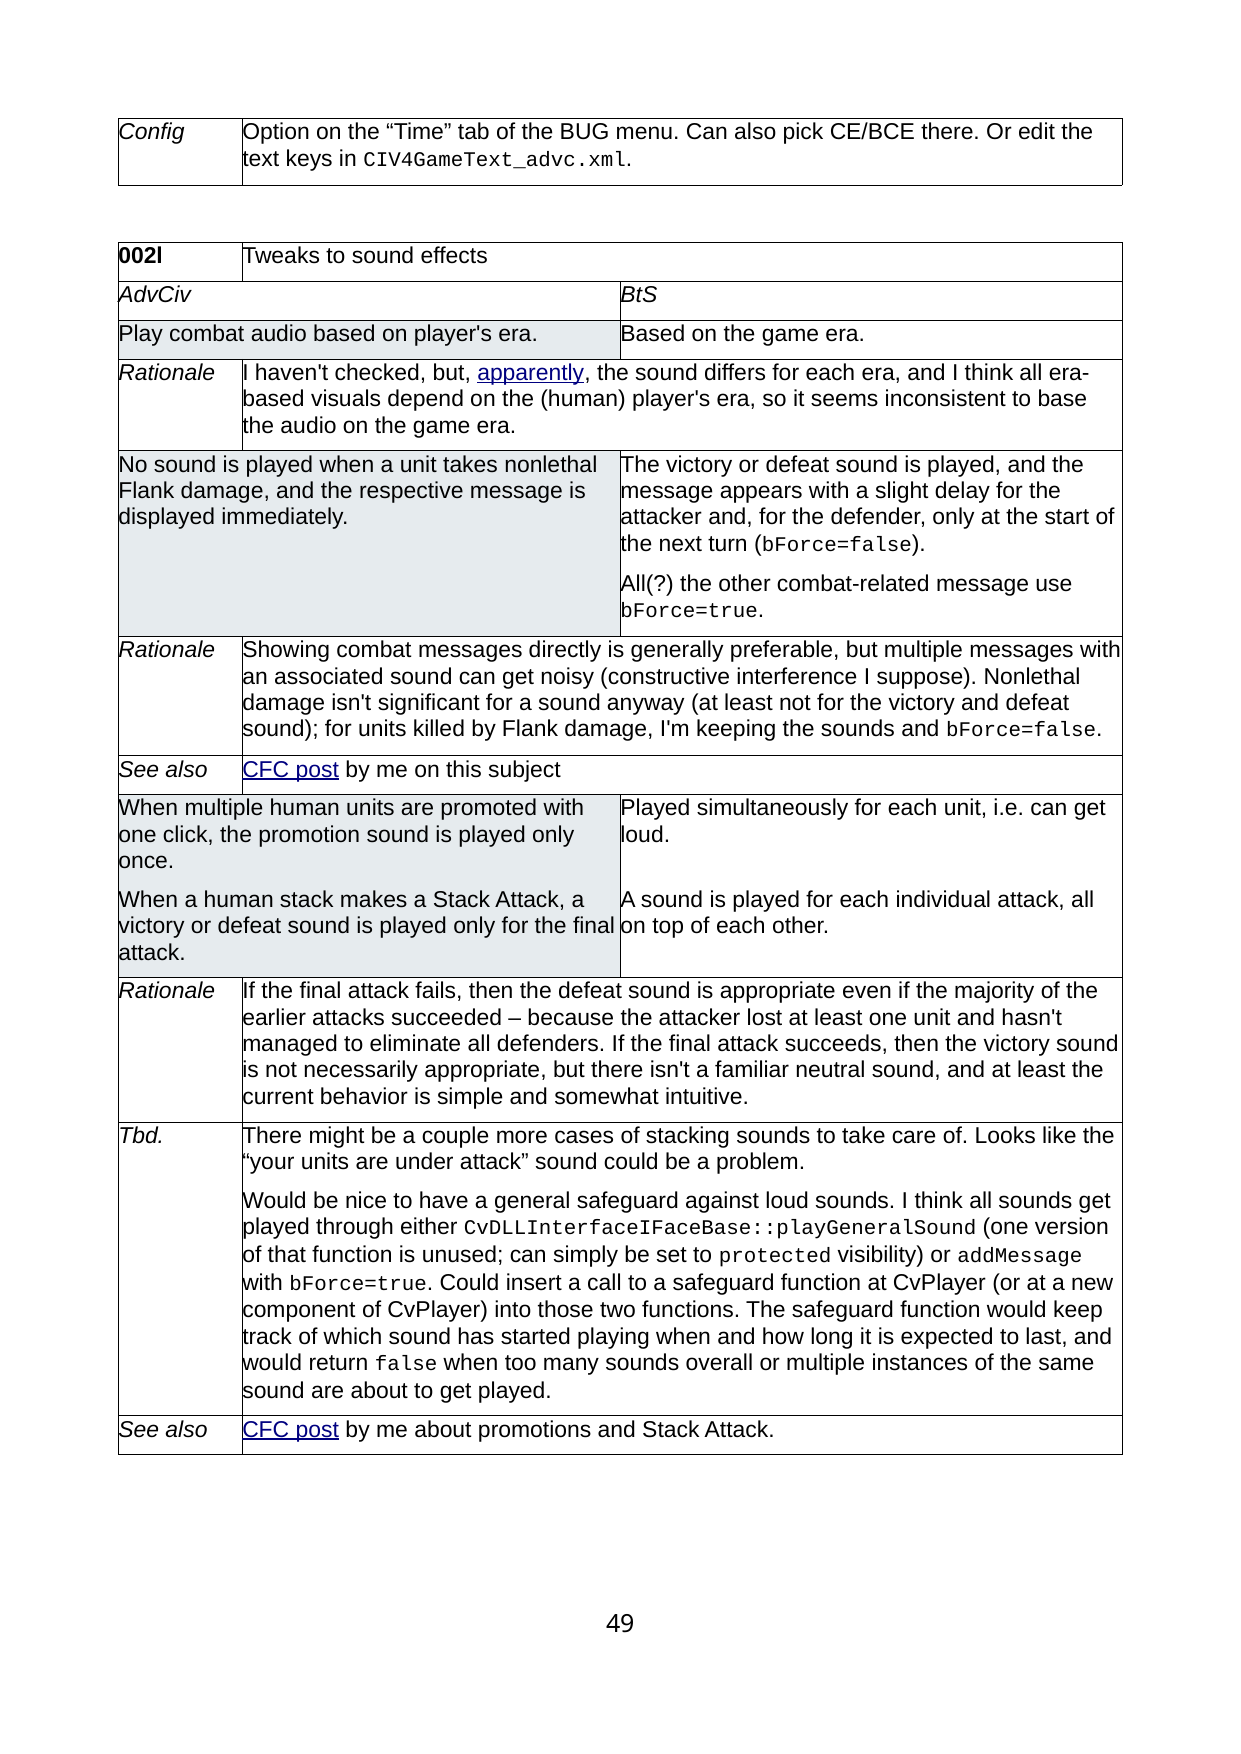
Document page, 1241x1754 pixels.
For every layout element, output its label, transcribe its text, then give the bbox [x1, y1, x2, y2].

table_cell I haven't checked, but, apparently, the sound differs for each era, and I think all era-based visuals depend on the (human) player's era, so it seems inconsistent to base the audio on the game era. [243, 360, 1122, 450]
table_cell See also [119, 1416, 242, 1454]
table_cell Tbd. [119, 1123, 242, 1415]
table_cell Showing combat messages directly is generally preferable, but multiple messages with an associated sound can get noisy (constructive interference I suppose). Nonlethal damage isn't significant for a sound anyway (at least not for the victory and defeat sound); for units killed by Flank damage, I'm keeping the sounds and bForce=false. [243, 637, 1122, 755]
table_cell Rationale [119, 360, 242, 450]
table_cell CFC post by me about promotions and Stack Attack. [243, 1416, 1122, 1454]
table_header 002l [119, 243, 242, 281]
table_cell Config [119, 119, 242, 185]
table_cell AdvCiv [119, 282, 620, 320]
table_cell Play combat audio based on player's era. [119, 321, 620, 359]
table_cell Played simultaneously for each unit, i.e. can get loud. A sound is played for each individual attack, all on top of each other. [621, 795, 1122, 977]
table_cell There might be a couple more cases of stacking sounds to take care of. Looks like the “your units are under attack” sound could be a problem. Would be nice to have a general safeguard against loud sounds. I think all sounds get played through either CvDLLInterfaceIFaceBase::playGeneralSound (one version of that function is unused; can simply be set to protected visibility) or addMessage with bForce=true. Could insert a call to a safeguard function at CvPlayer (or at a new component of CvPlayer) into those two functions. The safeguard function would keep track of which sound has started playing when and how long it is expected to last, and would return false when too many sounds overall or multiple instances of the same sound are about to get played. [243, 1123, 1122, 1415]
table_cell No sound is played when a unit takes nonlethal Flank damage, and the respective message is displayed immediately. [119, 451, 620, 636]
table_header Tweaks to sound effects [243, 243, 1122, 281]
table_cell The victory or defeat sound is played, and the message appears with a slight delay for the attacker and, for the defender, only at the start of the next turn (bForce=false). All(?) the other combat-related message use bForce=true. [621, 451, 1122, 636]
table_cell Based on the game era. [621, 321, 1122, 359]
table_cell When multiple human units are promoted with one click, the promotion sound is played only once. When a human stack makes a Stack Attack, a victory or defeat sound is played only for the final attack. [119, 795, 620, 977]
table_cell Option on the “Time” tab of the BUG menu. Can also pick CE/BCE there. Or edit the text keys in CIV4GameText_advc.xml. [243, 119, 1122, 185]
table_cell If the final attack fails, then the defeat sound is appropriate even if the majority of the earlier attacks succeeded – because the attacker lost at least one unit and hasn't managed to eliminate all defenders. If the final attack succeeds, then the victory sound is not necessarily appropriate, but there isn't a familiar neutral sound, and at least the current behavior is simple and somewhat intuitive. [243, 978, 1122, 1122]
table_cell Rationale [119, 637, 242, 755]
table_cell Rationale [119, 978, 242, 1122]
table_cell CFC post by me on this subject [243, 756, 1122, 794]
table_cell See also [119, 756, 242, 794]
table_cell BtS [621, 282, 1122, 320]
